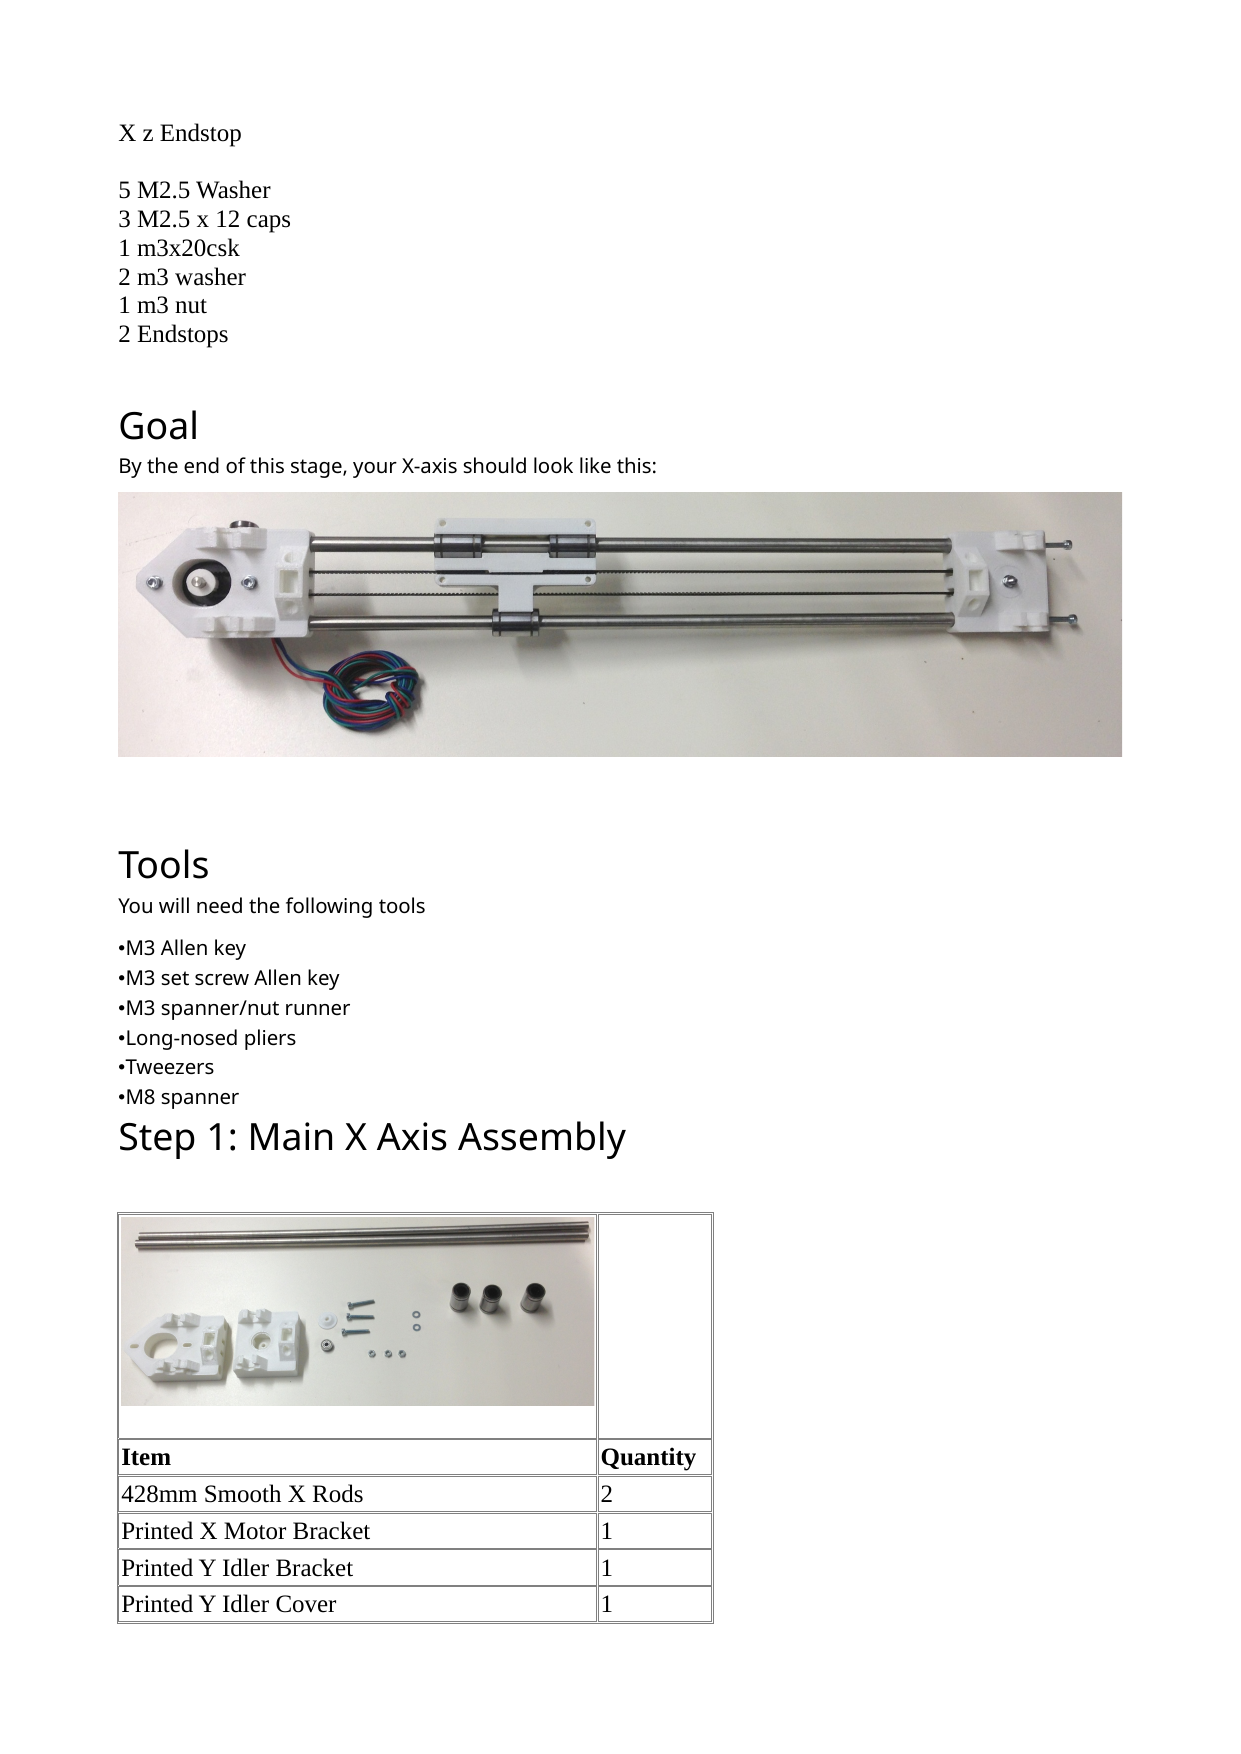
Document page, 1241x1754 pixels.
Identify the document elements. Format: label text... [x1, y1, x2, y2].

list M3 spanner/nut runner [118, 991, 1122, 1021]
table_cell 428mm Smooth X Rods [119, 1477, 596, 1511]
table_cell Quantity [599, 1440, 711, 1474]
text By the end of this stage, your X-axis should look like this: [118, 450, 1122, 480]
table_cell Printed X Motor Bracket [119, 1514, 596, 1548]
text X z Endstop [118, 118, 1122, 147]
text 3 M2.5 x 12 caps [118, 204, 1122, 233]
picture [121, 1217, 595, 1406]
subtitle Step 1: Main X Axis Assembly [118, 1110, 1122, 1161]
list M3 Allen key [118, 932, 1122, 962]
text 1 m3x20csk [118, 233, 1122, 262]
picture [118, 492, 1123, 757]
list Tweezers [118, 1051, 1122, 1081]
list M8 spanner [118, 1081, 1122, 1110]
table_header [599, 1215, 711, 1437]
subtitle Tools [118, 839, 1122, 890]
list M3 set screw Allen key [118, 962, 1122, 991]
text 1 m3 nut [118, 291, 1122, 319]
table_header [119, 1218, 596, 1437]
table_cell 1 [599, 1587, 711, 1621]
list Long-nosed pliers [118, 1021, 1122, 1051]
table_cell Item [119, 1440, 596, 1474]
table_cell 2 [599, 1477, 711, 1511]
table_cell Printed Y Idler Bracket [119, 1550, 596, 1584]
text 5 M2.5 Washer [118, 176, 1122, 204]
table_cell 1 [599, 1550, 711, 1584]
table_cell 1 [599, 1514, 711, 1548]
text You will need the following tools [118, 890, 1122, 919]
text 2 m3 washer [118, 262, 1122, 291]
subtitle Goal [118, 399, 1122, 450]
text 2 Endstops [118, 319, 1122, 348]
table_cell Printed Y Idler Cover [119, 1587, 596, 1621]
